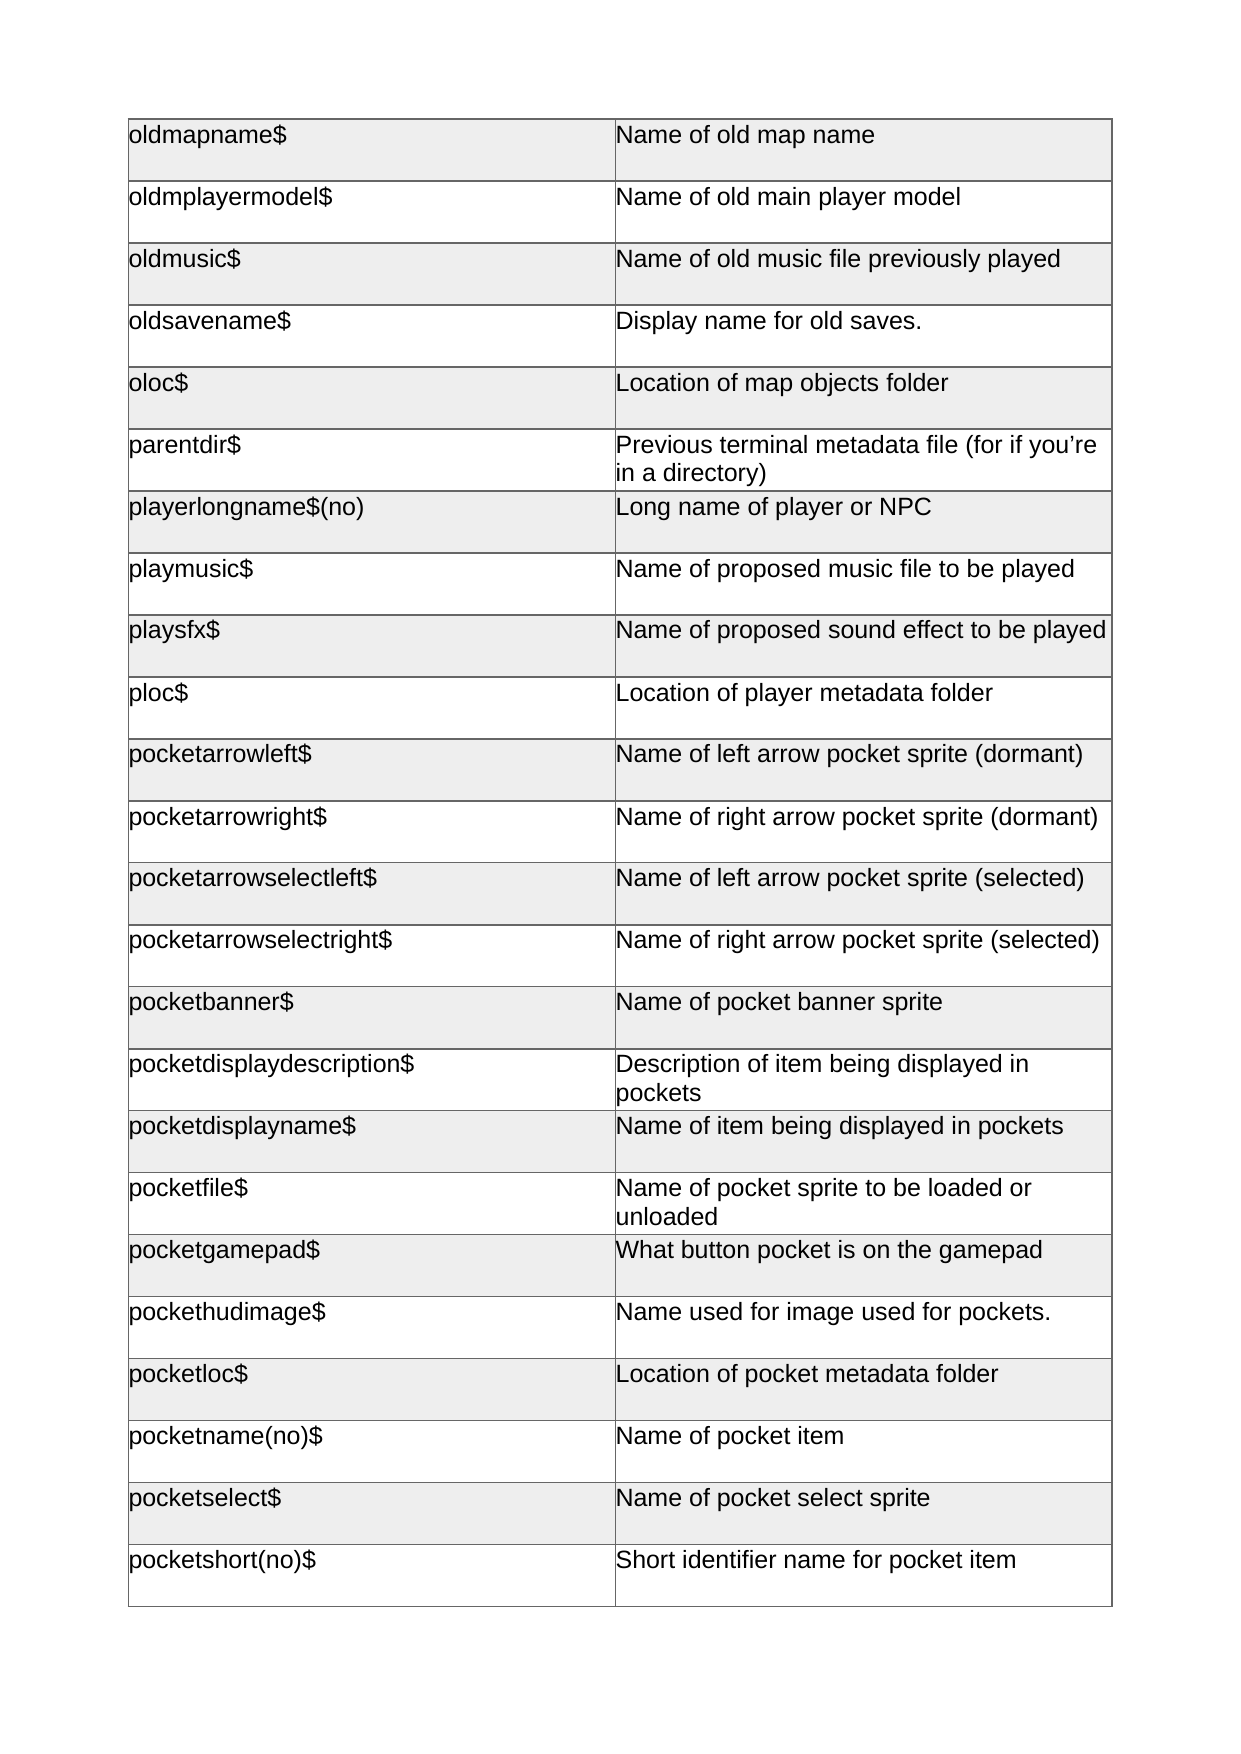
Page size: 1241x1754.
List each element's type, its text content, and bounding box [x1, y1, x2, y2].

table_cell Name of old music file previously played [616, 244, 1111, 304]
table_cell Name used for image used for pockets. [616, 1297, 1111, 1358]
table_cell Display name for old saves. [616, 306, 1111, 366]
table_cell parentdir$ [129, 430, 615, 490]
table_cell pockethudimage$ [129, 1297, 615, 1358]
table_cell Previous terminal metadata file (for if you’re in a directory) [616, 430, 1111, 490]
table_cell Location of map objects folder [616, 368, 1111, 428]
table_cell pocketarrowselectleft$ [129, 863, 615, 924]
table_cell What button pocket is on the gamepad [616, 1235, 1111, 1296]
table_cell pocketgamepad$ [129, 1235, 615, 1296]
table_cell Name of old main player model [616, 182, 1111, 242]
table_cell pocketfile$ [129, 1173, 615, 1234]
table_cell playerlongname$(no) [129, 492, 615, 552]
table_cell pocketshort(no)$ [129, 1545, 615, 1606]
table_cell playmusic$ [129, 554, 615, 614]
table_cell oloc$ [129, 368, 615, 428]
table_cell oldsavename$ [129, 306, 615, 366]
table_cell oldmplayermodel$ [129, 182, 615, 242]
table_cell pocketarrowselectright$ [129, 926, 615, 986]
table_cell Short identifier name for pocket item [616, 1545, 1111, 1606]
table_cell pocketdisplaydescription$ [129, 1050, 615, 1110]
table_cell pocketdisplayname$ [129, 1111, 615, 1172]
table_cell Name of pocket sprite to be loaded or unloaded [616, 1173, 1111, 1234]
table_cell Name of proposed music file to be played [616, 554, 1111, 614]
table_cell ploc$ [129, 678, 615, 738]
table_cell Name of pocket select sprite [616, 1483, 1111, 1544]
table_cell Location of pocket metadata folder [616, 1359, 1111, 1420]
table_cell Long name of player or NPC [616, 492, 1111, 552]
table_cell Name of right arrow pocket sprite (dormant) [616, 802, 1111, 862]
table_cell oldmapname$ [129, 120, 615, 180]
table_cell pocketbanner$ [129, 987, 615, 1048]
table_cell Name of old map name [616, 120, 1111, 180]
table_cell Name of pocket item [616, 1421, 1111, 1482]
table_cell Name of item being displayed in pockets [616, 1111, 1111, 1172]
table_cell oldmusic$ [129, 244, 615, 304]
table_cell pocketselect$ [129, 1483, 615, 1544]
table_cell Name of left arrow pocket sprite (selected) [616, 863, 1111, 924]
table_cell pocketarrowleft$ [129, 740, 615, 800]
table_cell Name of left arrow pocket sprite (dormant) [616, 740, 1111, 800]
table_cell Name of pocket banner sprite [616, 987, 1111, 1048]
table_cell Description of item being displayed in pockets [616, 1050, 1111, 1110]
table_cell Name of right arrow pocket sprite (selected) [616, 926, 1111, 986]
table_cell Name of proposed sound effect to be played [616, 616, 1111, 676]
table_cell pocketloc$ [129, 1359, 615, 1420]
table_cell playsfx$ [129, 616, 615, 676]
table_cell Location of player metadata folder [616, 678, 1111, 738]
table_cell pocketarrowright$ [129, 802, 615, 862]
table_cell pocketname(no)$ [129, 1421, 615, 1482]
